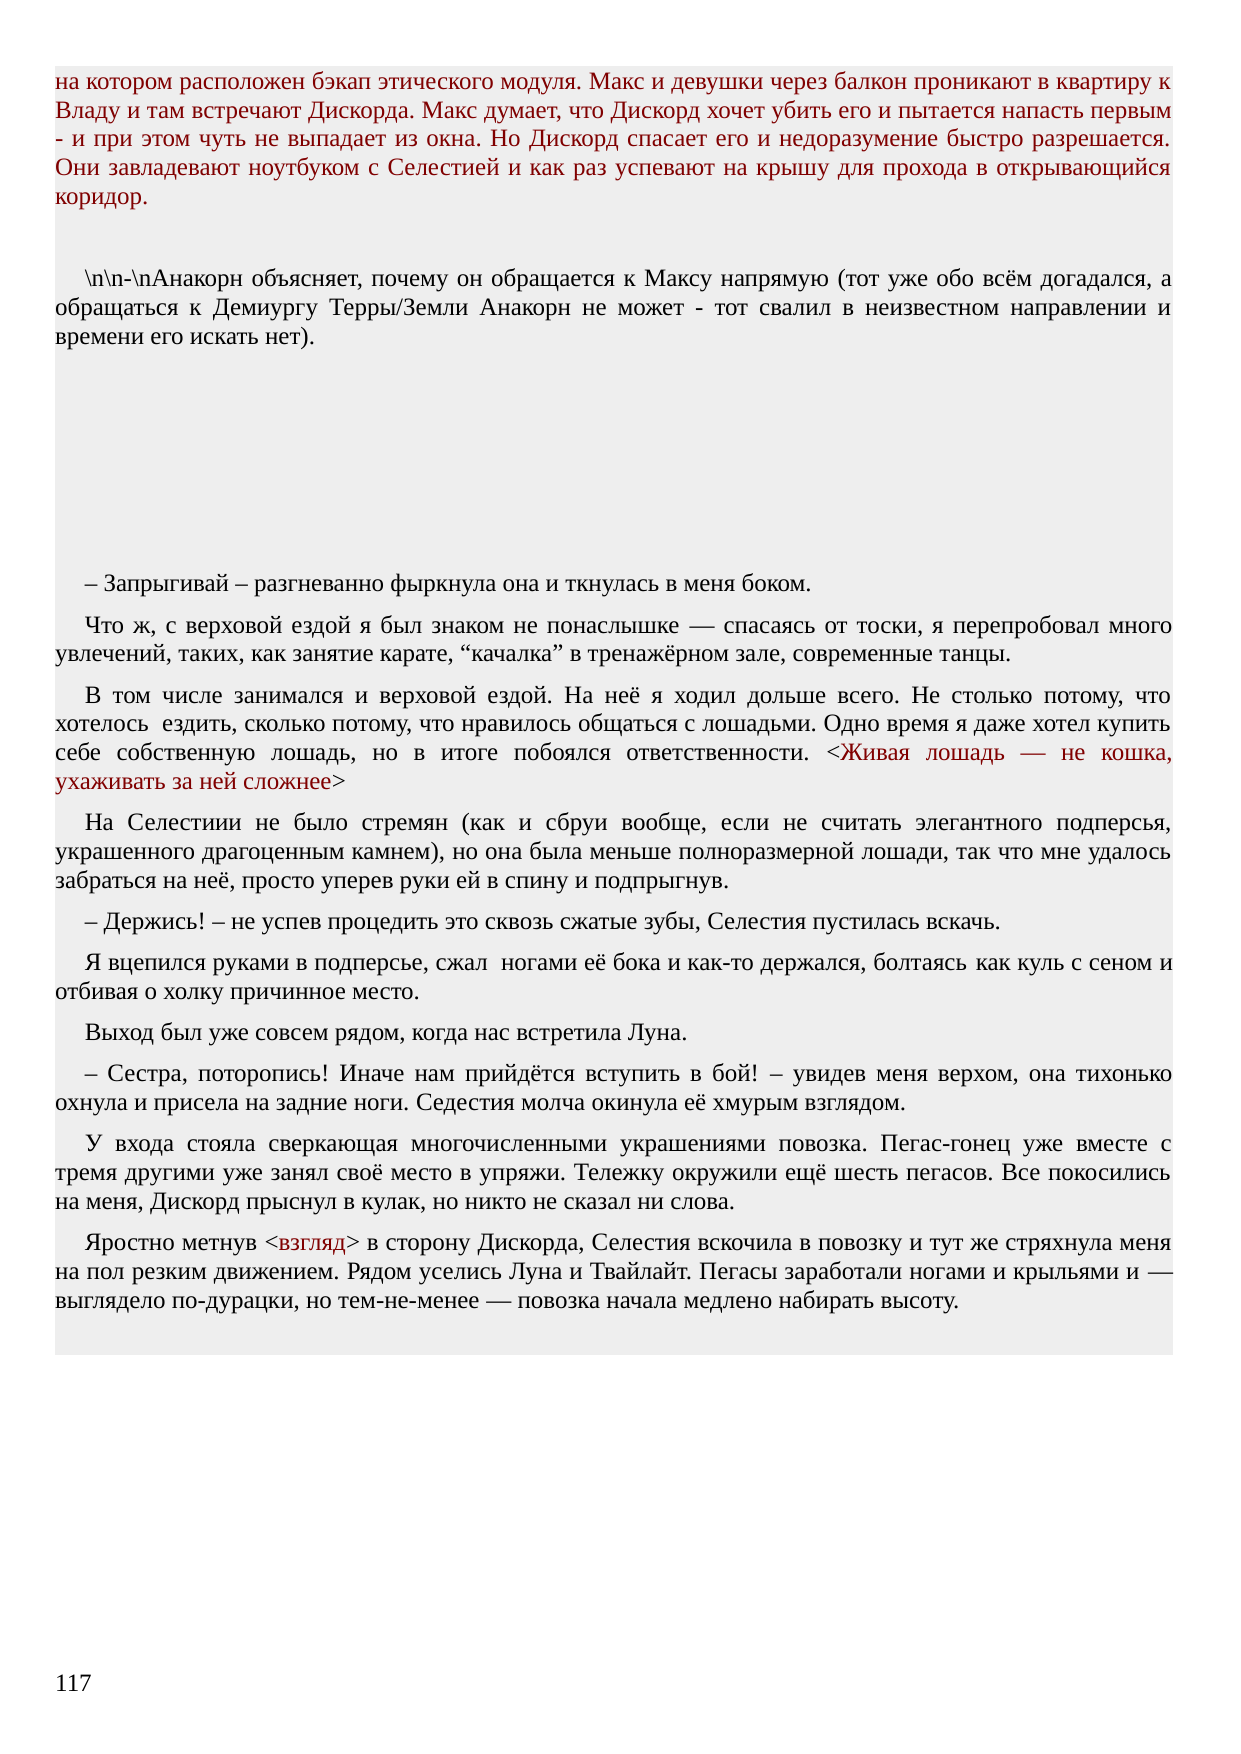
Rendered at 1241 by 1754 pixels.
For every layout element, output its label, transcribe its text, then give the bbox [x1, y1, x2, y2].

text – Запрыгивай – разгневанно фыркнула она и ткнулась в меня боком. [55, 568, 1173, 597]
text – Сестра, поторопись! Иначе нам прийдётся вступить в бой! – увидев меня верхом, она тихонько охнула и присела на задние ноги. Седестия молча окинула её хмурым взглядом. [55, 1058, 1173, 1116]
text на котором расположен бэкап этического модуля. Макс и девушки через балкон проникают в квартиру к Владу и там встречают Дискорда. Макс думает, что Дискорд хочет убить его и пытается напасть первым - и при этом чуть не выпадает из окна. Но Дискорд спасает его и недоразумение быстро разрешается. Они завладевают ноутбуком с Селестией и как раз успевают на крышу для прохода в открывающийся коридор. [55, 66, 1173, 210]
text Выход был уже совсем рядом, когда нас встретила Луна. [55, 1017, 1173, 1046]
text – Держись! – не успев процедить это сквозь сжатые зубы, Селестия пустилась вскачь. [55, 906, 1173, 935]
text На Селестиии не было стремян (как и сбруи вообще, если не считать элегантного подперсья, украшенного драгоценным камнем), но она была меньше полноразмерной лошади, так что мне удалось забраться на неё, просто уперев руки ей в спину и подпрыгнув. [55, 807, 1173, 893]
text В том числе занимался и верховой ездой. На неё я ходил дольше всего. Не столько потому, что хотелось ездить, сколько потому, что нравилось общаться с лошадьми. Одно время я даже хотел купить себе собственную лошадь, но в итоге побоялся ответственности. <Живая лошадь — не кошка, ухаживать за ней сложнее> [55, 680, 1173, 795]
text Яростно метнув <взгляд> в сторону Дискорда, Селестия вскочила в повозку и тут же стряхнула меня на пол резким движением. Рядом уселись Луна и Твайлайт. Пегасы заработали ногами и крыльями и — выглядело по-дурацки, но тем-не-менее — повозка начала медлено набирать высоту. [55, 1227, 1173, 1313]
text Я вцепился руками в подперсье, сжал ногами её бока и как-то держался, болтаясь как куль с сеном и отбивая о холку причинное место. [55, 947, 1173, 1005]
text У входа стояла сверкающая многочисленными украшениями повозка. Пегас-гонец уже вместе с тремя другими уже занял своё место в упряжи. Тележку окружили ещё шесть пегасов. Все покосились на меня, Дискорд прыснул в кулак, но никто не сказал ни слова. [55, 1128, 1173, 1215]
text Что ж, с верховой ездой я был знаком не понаслышке — спасаясь от тоски, я перепробовал много увлечений, таких, как занятие карате, “качалка” в тренажёрном зале, современные танцы. [55, 610, 1173, 667]
text \n\n-\nАнакорн объясняет, почему он обращается к Максу напрямую (тот уже обо всём догадался, а обращаться к Демиургу Терры/Земли Анакорн не может - тот свалил в неизвестном направлении и времени его искать нет). [55, 263, 1173, 350]
